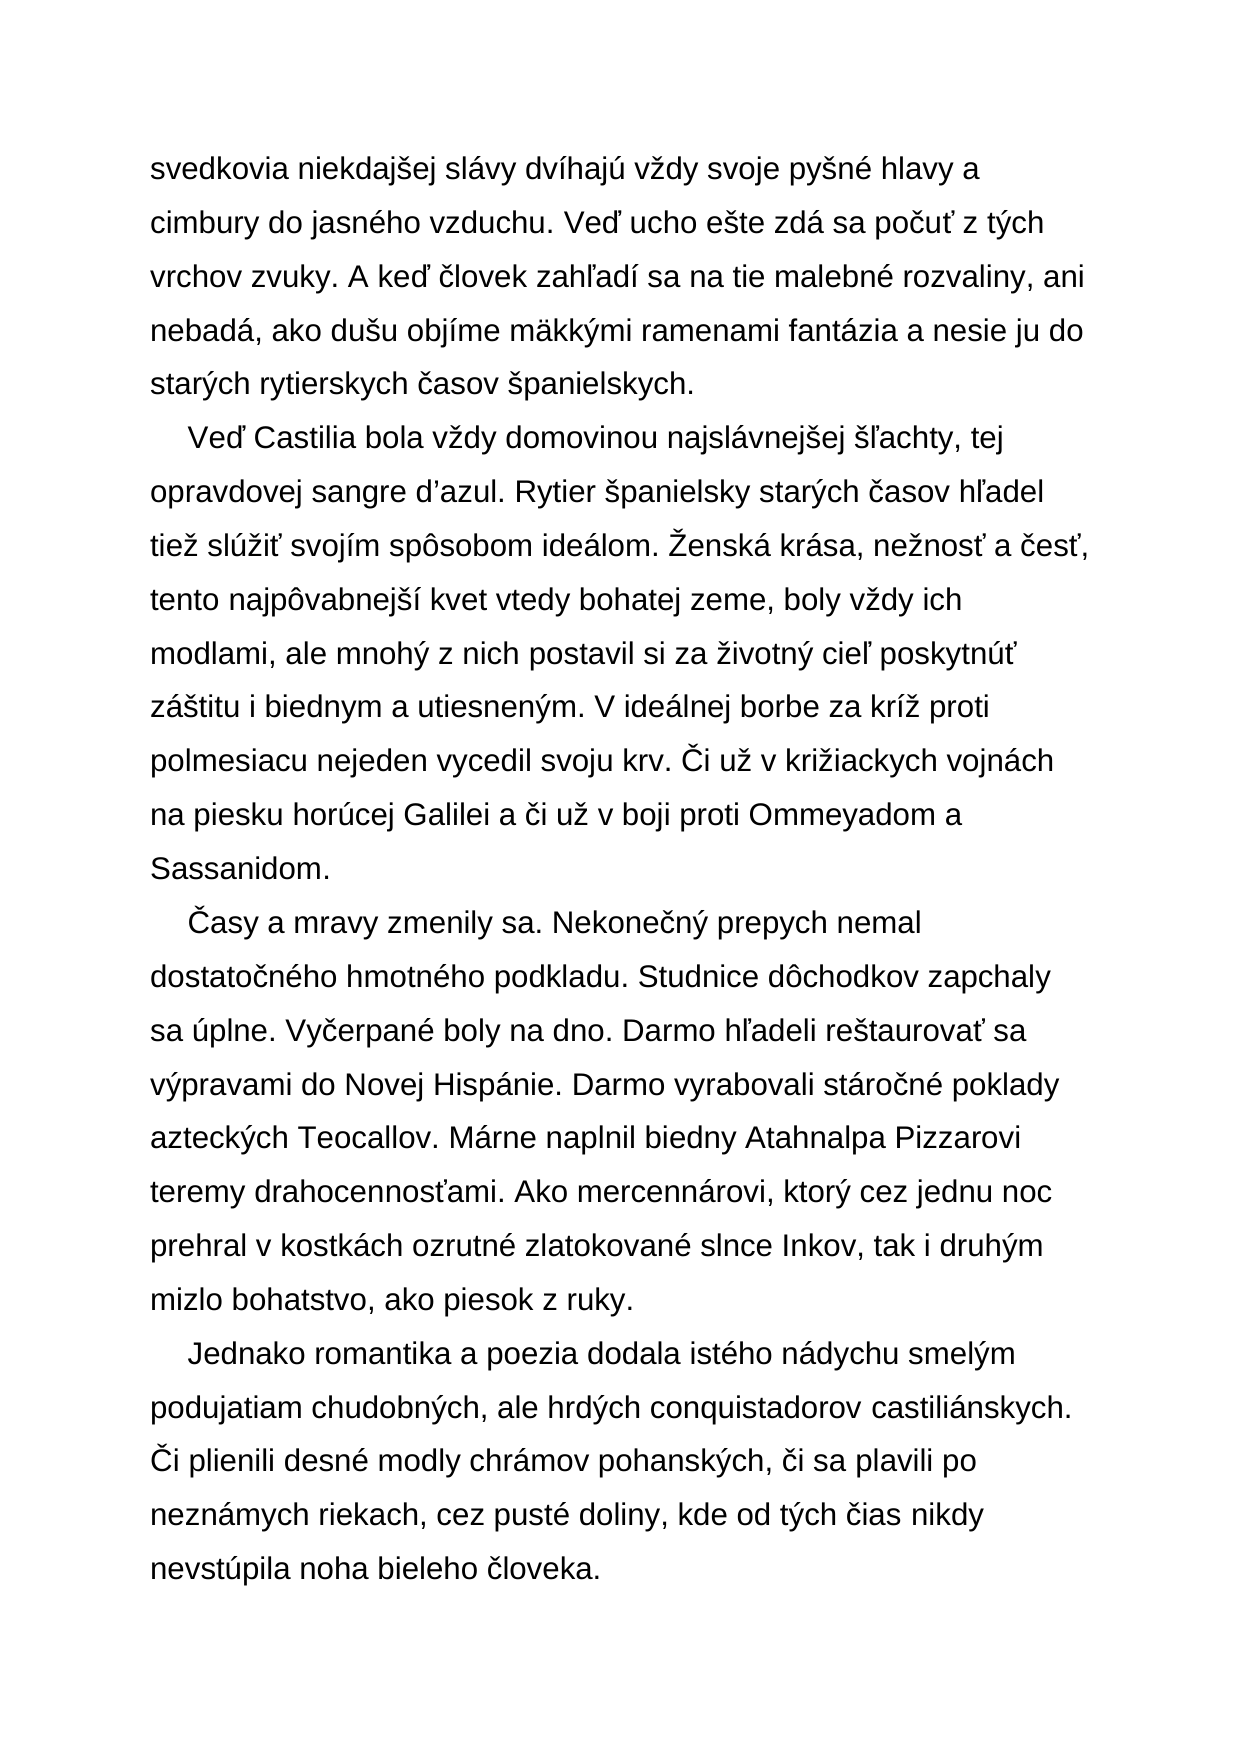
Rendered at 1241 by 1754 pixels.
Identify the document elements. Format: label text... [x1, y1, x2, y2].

text Časy a mravy zmenily sa. Nekonečný prepych nemal dostatočného hmotného podkladu. Studnice dôchodkov zapchaly sa úplne. Vyčerpané boly na dno. Darmo hľadeli reštaurovať sa výpravami do Novej Hispánie. Darmo vyrabovali stáročné poklady azteckých Teocallov. Márne naplnil biedny Atahnalpa Pizzarovi teremy drahocen­nosťami. Ako mercennárovi, ktorý cez jednu noc prehral v kostkách ozrutné zlatokované slnce Inkov, tak i druhým mizlo bohatstvo, ako piesok z ruky. [150, 904, 1091, 1317]
text Veď Castilia bola vždy domovinou najslávnejšej šľachty, tej opravdovej sangre d’azul. Rytier španielsky starých časov hľadel tiež slúžiť svojím spôsobom ideálom. Ženská krása, nežnosť a česť, tento najpôvabnejší kvet vtedy bohatej zeme, boly vždy ich modlami, ale mnohý z nich postavil si za životný cieľ poskytnúť záštitu i biednym a utiesneným. V ideálnej borbe za kríž proti polmesiacu nejeden vycedil svoju krv. Či už v križiackych vojnách na piesku horúcej Galilei a či už v boji proti Ommeyadom a Sassanidom. [150, 419, 1091, 886]
text Jednako romantika a poezia dodala istého nádychu smelým podujatiam chudobných, ale hrdých conquistadorov castiliánskych. Či plienili desné modly chrámov pohanských, či sa plavili po neznámych riekach, cez pusté doliny, kde od tých čias nikdy nevstúpila noha bieleho človeka. [150, 1335, 1091, 1586]
text svedkovia niekdajšej slávy dvíhajú vždy svoje pyšné hlavy a cimbury do jasného vzduchu. Veď ucho ešte zdá sa počuť z tých vrchov zvuky. A keď človek zahľadí sa na tie malebné rozvaliny, ani nebadá, ako dušu objíme mäkkými ramenami fantázia a nesie ju do starých rytierskych časov španielskych. [150, 150, 1091, 401]
